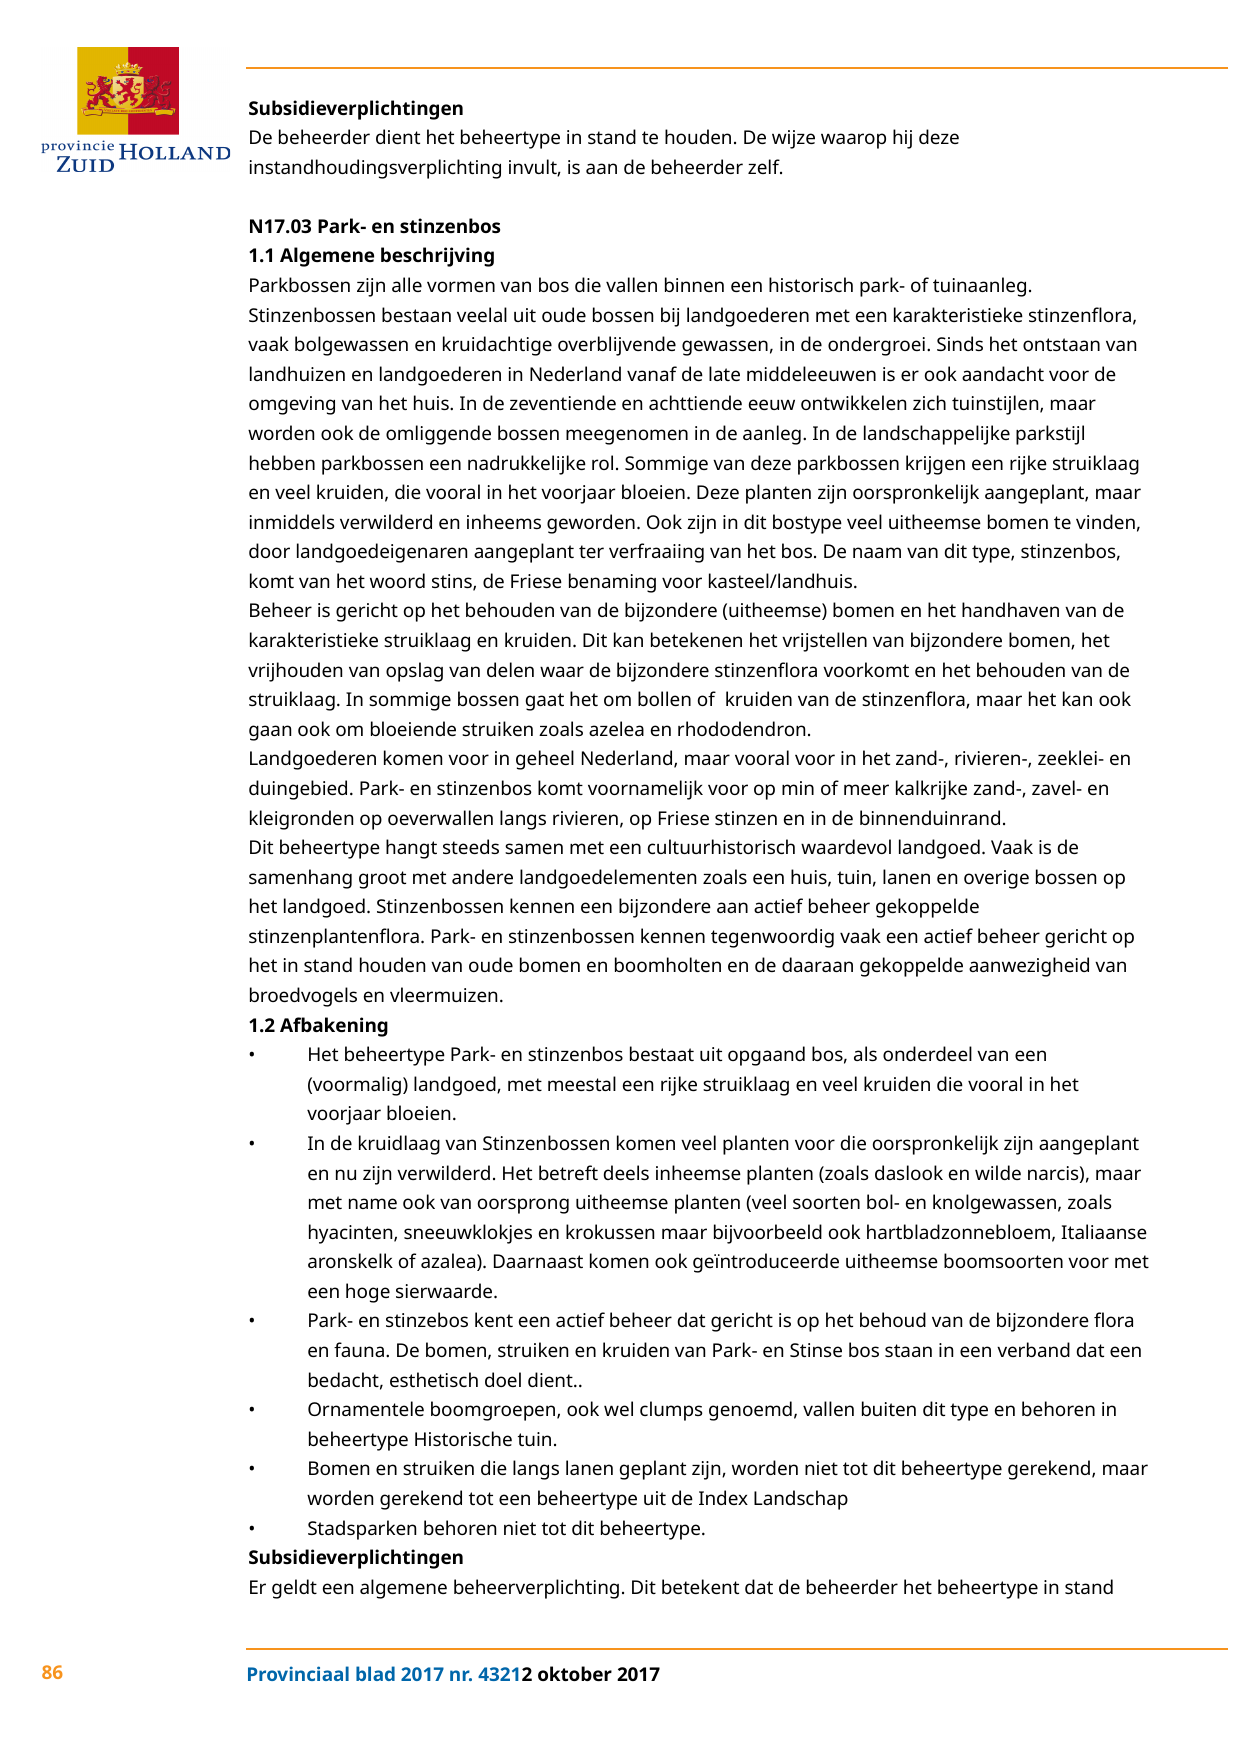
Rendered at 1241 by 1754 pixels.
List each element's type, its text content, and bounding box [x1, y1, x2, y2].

text Dit beheertype hangt steeds samen met een cultuurhistorisch waardevol landgoed. Vaak is de samenhang groot met andere landgoedelementen zoals een huis, tuin, lanen en overige bossen op het landgoed. Stinzenbossen kennen een bijzondere aan actief beheer gekoppelde stinzenplantenflora. Park- en stinzenbossen kennen tegenwoordig vaak een actief beheer gericht op het in stand houden van oude bomen en boomholten en de daaraan gekoppelde aanwezigheid van broedvogels en vleermuizen. [248, 834, 1152, 1008]
list Ornamentele boomgroepen, ook wel clumps genoemd, vallen buiten dit type en behoren in beheertype Historische tuin. [248, 1396, 1152, 1452]
text 1.1 Algemene beschrijving [248, 243, 1152, 268]
picture [41, 47, 231, 172]
list Bomen en struiken die langs lanen geplant zijn, worden niet tot dit beheertype gerekend, maar worden gerekend tot een beheertype uit de Index Landschap [248, 1456, 1152, 1511]
text N17.03 Park- en stinzenbos [248, 213, 1152, 239]
text Subsidieverplichtingen [248, 1544, 1152, 1570]
text De beheerder dient het beheertype in stand te houden. De wijze waarop hij deze instandhoudingsverplichting invult, is aan de beheerder zelf. [248, 124, 1152, 180]
text Landgoederen komen voor in geheel Nederland, maar vooral voor in het zand-, rivieren-, zeeklei- en duingebied. Park- en stinzenbos komt voornamelijk voor op min of meer kalkrijke zand-, zavel- en kleigronden op oeverwallen langs rivieren, op Friese stinzen en in de binnenduinrand. [248, 746, 1152, 831]
list Stadsparken behoren niet tot dit beheertype. [248, 1515, 1152, 1541]
text Beheer is gericht op het behouden van de bijzondere (uitheemse) bomen en het handhaven van de karakteristieke struiklaag en kruiden. Dit kan betekenen het vrijstellen van bijzondere bomen, het vrijhouden van opslag van delen waar de bijzondere stinzenflora voorkomt en het behouden van de struiklaag. In sommige bossen gaat het om bollen of kruiden van de stinzenflora, maar het kan ook gaan ook om bloeiende struiken zoals azelea en rhododendron. [248, 598, 1152, 742]
text 1.2 Afbakening [248, 1012, 1152, 1038]
list In de kruidlaag van Stinzenbossen komen veel planten voor die oorspronkelijk zijn aangeplant en nu zijn verwilderd. Het betreft deels inheemse planten (zoals daslook en wilde narcis), maar met name ook van oorsprong uitheemse planten (veel soorten bol- en knolgewassen, zoals hyacinten, sneeuwklokjes en krokussen maar bijvoorbeeld ook hartbladzonnebloem, Italiaanse aronskelk of azalea). Daarnaast komen ook geïntroduceerde uitheemse boomsoorten voor met een hoge sierwaarde. [248, 1130, 1152, 1304]
list Park- en stinzebos kent een actief beheer dat gericht is op het behoud van de bijzondere flora en fauna. De bomen, struiken en kruiden van Park- en Stinse bos staan in een verband dat een bedacht, esthetisch doel dient.. [248, 1308, 1152, 1393]
list Het beheertype Park- en stinzenbos bestaat uit opgaand bos, als onderdeel van een (voormalig) landgoed, met meestal een rijke struiklaag en veel kruiden die vooral in het voorjaar bloeien. [248, 1041, 1152, 1126]
text Parkbossen zijn alle vormen van bos die vallen binnen een historisch park- of tuinaanleg. Stinzenbossen bestaan veelal uit oude bossen bij landgoederen met een karakteristieke stinzenflora, vaak bolgewassen en kruidachtige overblijvende gewassen, in de ondergroei. Sinds het ontstaan van landhuizen en landgoederen in Nederland vanaf de late middeleeuwen is er ook aandacht voor de omgeving van het huis. In de zeventiende en achttiende eeuw ontwikkelen zich tuinstijlen, maar worden ook de omliggende bossen meegenomen in de aanleg. In de landschappelijke parkstijl hebben parkbossen een nadrukkelijke rol. Sommige van deze parkbossen krijgen een rijke struiklaag en veel kruiden, die vooral in het voorjaar bloeien. Deze planten zijn oorspronkelijk aangeplant, maar inmiddels verwilderd en inheems geworden. Ook zijn in dit bostype veel uitheemse bomen te vinden, door landgoedeigenaren aangeplant ter verfraaiing van het bos. De naam van dit type, stinzenbos, komt van het woord stins, de Friese benaming voor kasteel/landhuis. [248, 272, 1152, 594]
text Subsidieverplichtingen [248, 95, 1152, 121]
text Er geldt een algemene beheerverplichting. Dit betekent dat de beheerder het beheertype in stand [248, 1574, 1152, 1600]
